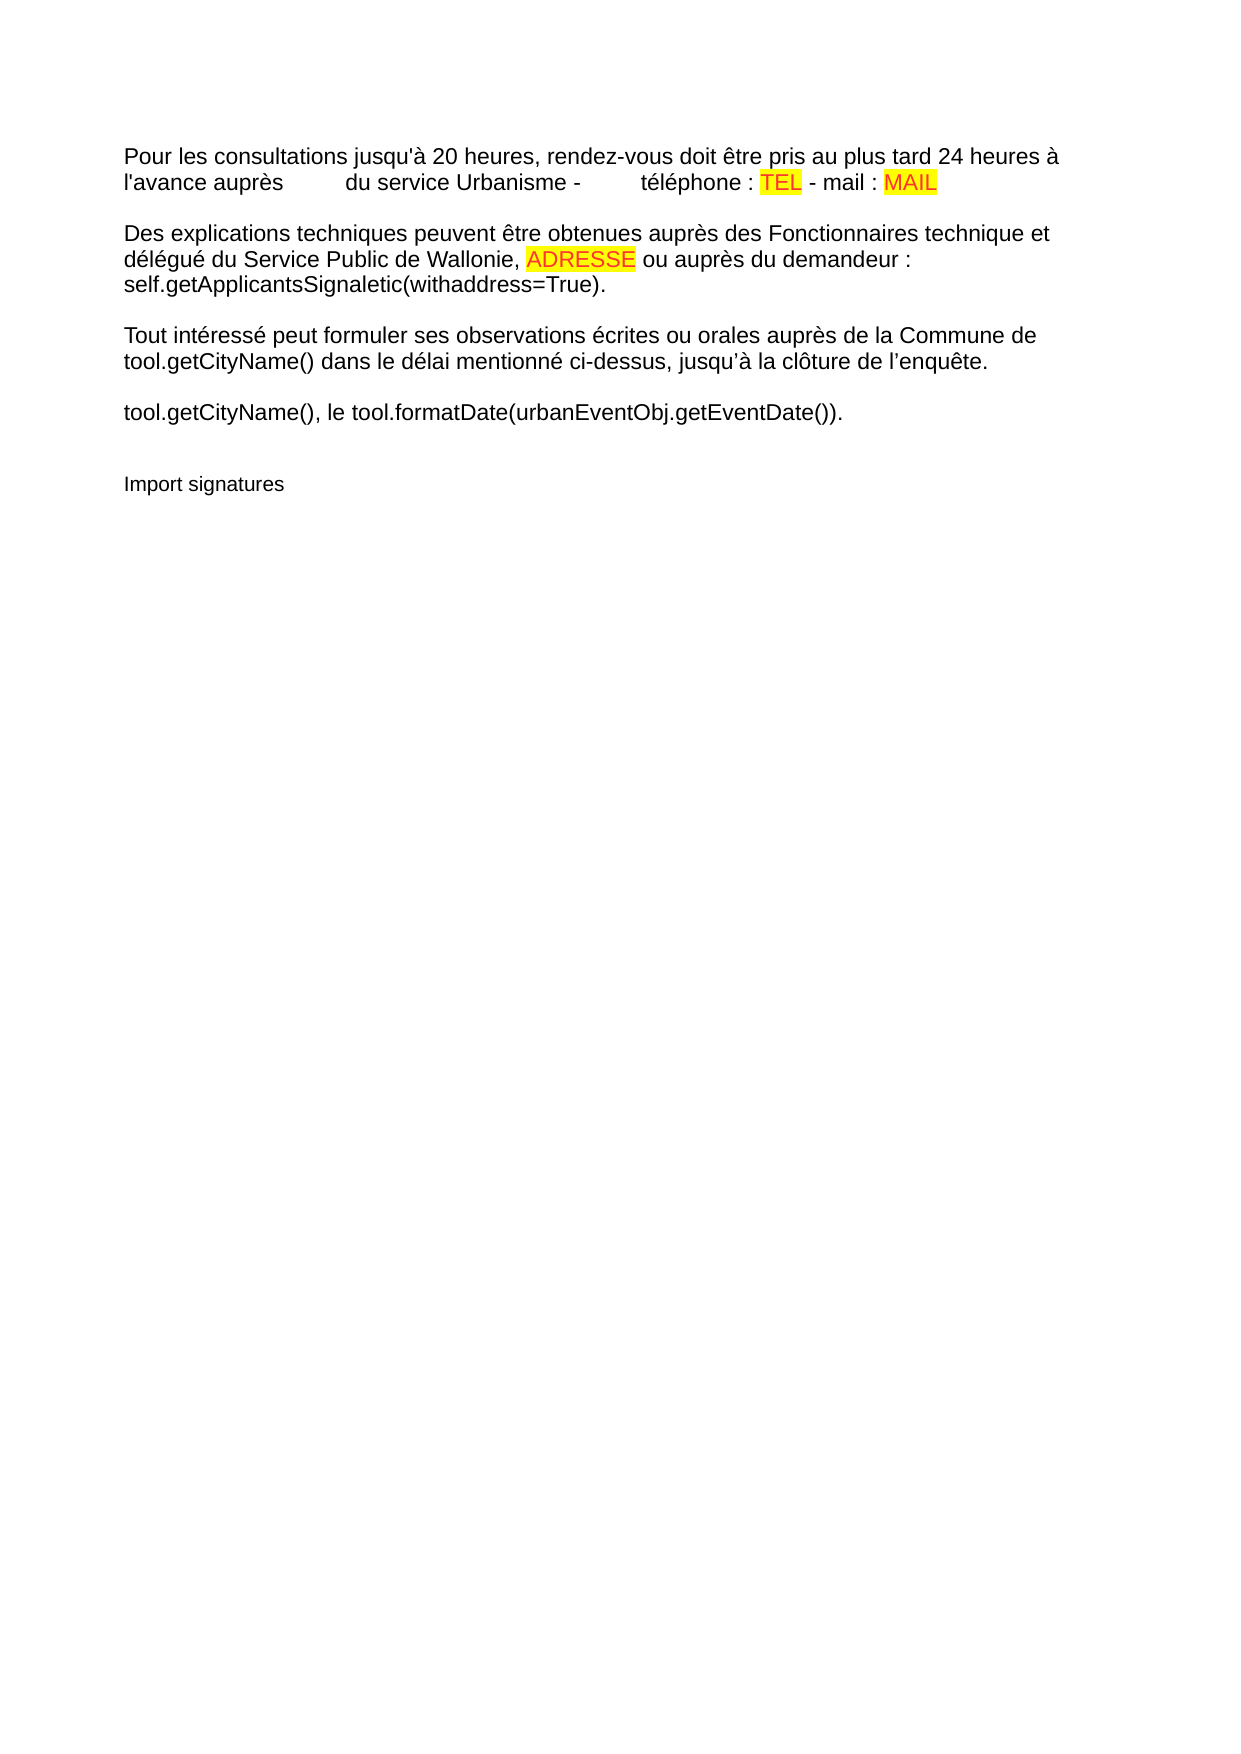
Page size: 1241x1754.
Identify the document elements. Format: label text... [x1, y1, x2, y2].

text Import signatures [123, 472, 1122, 495]
text Des explications techniques peuvent être obtenues auprès des Fonctionnaires technique et délégué du Service Public de Wallonie, ADRESSE ou auprès du demandeur : self.getApplicantsSignaletic(withaddress=True). [123, 221, 1122, 297]
text Tout intéressé peut formuler ses observations écrites ou orales auprès de la Commune de tool.getCityName() dans le délai mentionné ci-dessus, jusqu’à la clôture de l’enquête. [123, 323, 1122, 374]
text tool.getCityName(), le tool.formatDate(urbanEventObj.getEventDate()). [123, 400, 1122, 426]
text Pour les consultations jusqu'à 20 heures, rendez-vous doit être pris au plus tard 24 heures à l'avance auprès du service Urbanisme - téléphone : TEL - mail : MAIL [123, 144, 1122, 195]
